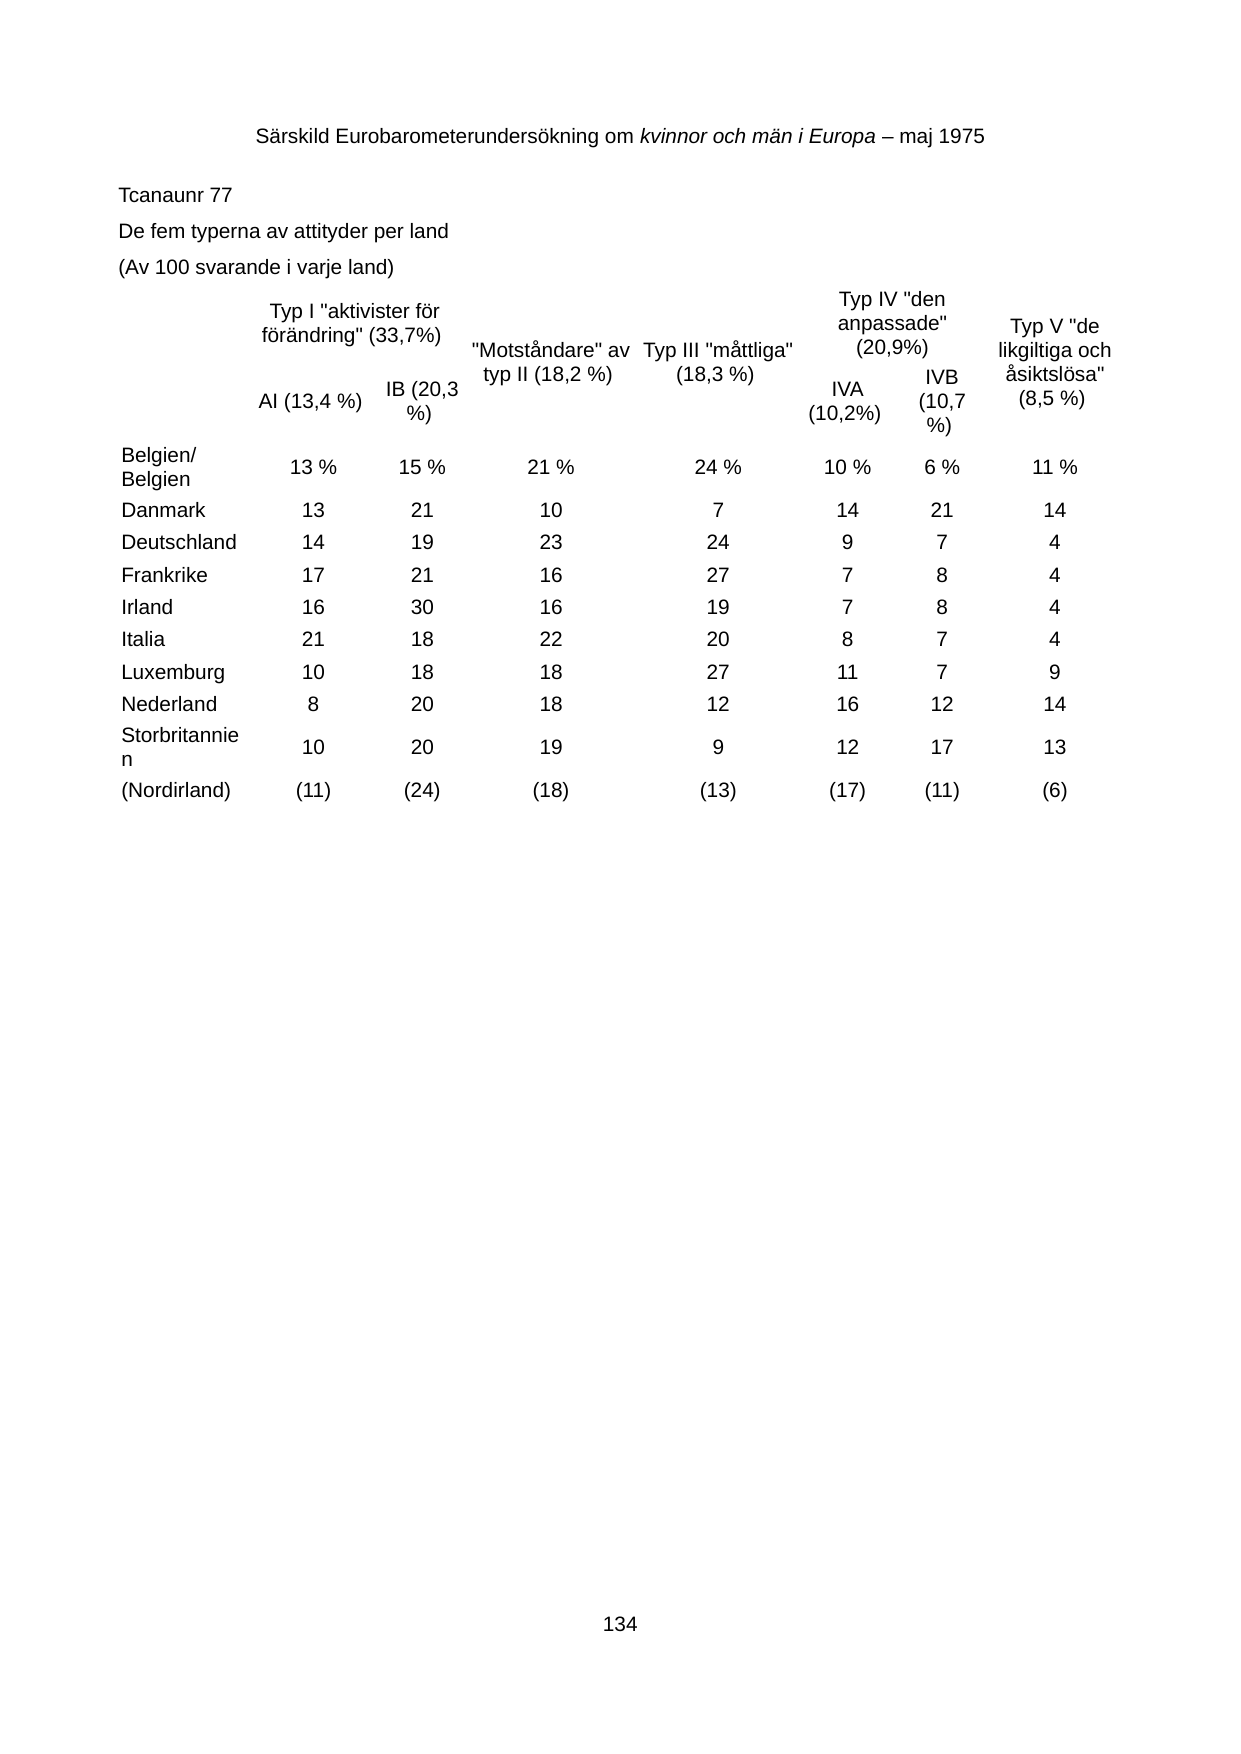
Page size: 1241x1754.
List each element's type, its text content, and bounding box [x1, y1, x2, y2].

table_cell Frankrike [118, 558, 246, 591]
table_cell 15 % [381, 440, 463, 493]
table_cell 24 % [638, 440, 798, 493]
table_cell 18 [381, 655, 463, 688]
table_cell 4 [987, 558, 1123, 591]
table_cell (18) [463, 774, 638, 806]
table_cell (11) [246, 774, 381, 806]
table_cell Irland [118, 591, 246, 623]
table_cell 23 [463, 526, 638, 558]
table_cell 4 [987, 591, 1123, 623]
table_cell 7 [798, 558, 897, 591]
table_cell (13) [638, 774, 798, 806]
text (Av 100 svarande i varje land) [118, 254, 1122, 278]
table_cell 17 [246, 558, 381, 591]
table_cell 13 [987, 720, 1123, 774]
table_cell Nederland [118, 688, 246, 720]
table_cell 11 % [987, 440, 1123, 493]
table_cell 9 [638, 720, 798, 774]
table_cell 21 [897, 494, 987, 526]
table_cell 18 [381, 623, 463, 655]
table_cell IVB (10,7 %) [897, 362, 987, 440]
table_cell Luxemburg [118, 655, 246, 688]
table_cell 9 [987, 655, 1123, 688]
table_cell 14 [246, 526, 381, 558]
table_cell 21 [381, 558, 463, 591]
table_header Typ V "de likgiltiga och åsiktslösa" (8,5 %) [987, 284, 1123, 440]
table_cell (11) [897, 774, 987, 806]
table_cell 4 [987, 526, 1123, 558]
table_cell 10 % [798, 440, 897, 493]
table_cell 13 % [246, 440, 381, 493]
table_header Typ III "måttliga" (18,3 %) [638, 284, 798, 440]
table_cell (Nordirland) [118, 774, 246, 806]
table_cell 7 [798, 591, 897, 623]
table_cell Belgien/Belgien [118, 440, 246, 493]
table_cell 27 [638, 655, 798, 688]
table_cell 18 [463, 655, 638, 688]
table_cell 4 [987, 623, 1123, 655]
table_cell 19 [463, 720, 638, 774]
table_cell (6) [987, 774, 1123, 806]
table_cell 10 [246, 655, 381, 688]
table_cell 24 [638, 526, 798, 558]
table_header Typ IV "den anpassade" (20,9%) [798, 284, 987, 362]
table_cell AI (13,4 %) [246, 362, 381, 440]
table_cell 27 [638, 558, 798, 591]
table_cell (24) [381, 774, 463, 806]
table_cell Storbritannien [118, 720, 246, 774]
table_cell 8 [798, 623, 897, 655]
table_cell 8 [897, 591, 987, 623]
table_cell 12 [638, 688, 798, 720]
table_cell 21 [381, 494, 463, 526]
table_cell 7 [897, 623, 987, 655]
table_cell 19 [381, 526, 463, 558]
table_cell 16 [246, 591, 381, 623]
table_cell (17) [798, 774, 897, 806]
table_cell 7 [897, 655, 987, 688]
table_cell 20 [381, 688, 463, 720]
table_cell Danmark [118, 494, 246, 526]
table_cell 7 [638, 494, 798, 526]
table_cell [118, 362, 246, 440]
table_cell Italia [118, 623, 246, 655]
table_header Typ I "aktivister för förändring" (33,7%) [246, 284, 463, 362]
table_cell 6 % [897, 440, 987, 493]
table_cell 16 [798, 688, 897, 720]
table_cell Deutschland [118, 526, 246, 558]
text De fem typerna av attityder per land [118, 219, 1122, 243]
table_cell 20 [381, 720, 463, 774]
table_cell 10 [246, 720, 381, 774]
table_cell 12 [798, 720, 897, 774]
table_cell 16 [463, 591, 638, 623]
table_cell 21 % [463, 440, 638, 493]
table_cell 30 [381, 591, 463, 623]
table_header "Motståndare" av typ II (18,2 %) [463, 284, 638, 440]
table_cell 11 [798, 655, 897, 688]
table_cell 10 [463, 494, 638, 526]
table_header [118, 284, 246, 362]
table_cell 8 [897, 558, 987, 591]
table_cell 14 [798, 494, 897, 526]
table_cell 21 [246, 623, 381, 655]
table_cell 19 [638, 591, 798, 623]
table_cell 14 [987, 494, 1123, 526]
table_cell 22 [463, 623, 638, 655]
table_cell IB (20,3 %) [381, 362, 463, 440]
table_cell 8 [246, 688, 381, 720]
table_cell 14 [987, 688, 1123, 720]
table_cell 12 [897, 688, 987, 720]
table_cell 20 [638, 623, 798, 655]
table_cell 13 [246, 494, 381, 526]
text Tcanaunr 77 [118, 183, 1122, 207]
table_cell 9 [798, 526, 897, 558]
table_cell IVA (10,2%) [798, 362, 897, 440]
table_cell 17 [897, 720, 987, 774]
table_cell 18 [463, 688, 638, 720]
table_cell 16 [463, 558, 638, 591]
table_cell 7 [897, 526, 987, 558]
